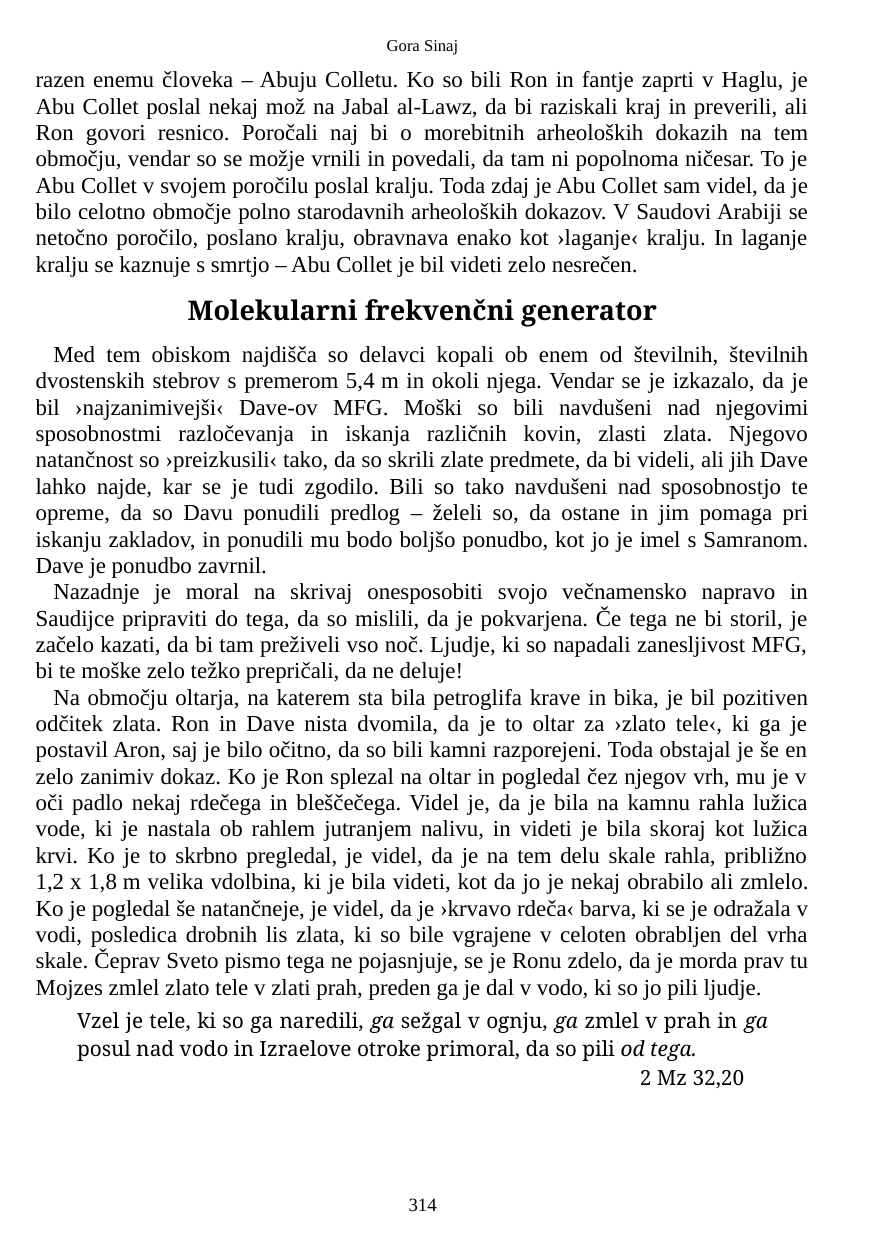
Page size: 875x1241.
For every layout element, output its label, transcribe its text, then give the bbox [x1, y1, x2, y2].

subtitle Molekularni frekvenčni generator [35, 292, 809, 329]
text Na območju oltarja, na katerem sta bila petroglifa krave in bika, je bil pozitiven odčitek zlata. Ron in Dave nista dvomila, da je to oltar za ›zlato tele‹, ki ga je postavil Aron, saj je bilo očitno, da so bili kamni razporejeni. Toda obstajal je še en zelo zanimiv dokaz. Ko je Ron splezal na oltar in pogledal čez njegov vrh, mu je v oči padlo nekaj rdečega in bleščečega. Videl je, da je bila na kamnu rahla lužica vode, ki je nastala ob rahlem jutranjem nalivu, in videti je bila skoraj kot lužica krvi. Ko je to skrbno pregledal, je videl, da je na tem delu skale rahla, približno 1,2 x 1,8 m velika vdolbina, ki je bila videti, kot da jo je nekaj obrabilo ali zmlelo. Ko je pogledal še natančneje, je videl, da je ›krvavo rdeča‹ barva, ki se je odražala v vodi, posledica drobnih lis zlata, ki so bile vgrajene v celoten obrabljen del vrha skale. Čeprav Sveto pismo tega ne pojasnjuje, se je Ronu zdelo, da je morda prav tu Mojzes zmlel zlato tele v zlati prah, preden ga je dal v vodo, ki so jo pili ljudje. [35, 684, 809, 1000]
text Med tem obiskom najdišča so delavci kopali ob enem od številnih, številnih dvostenskih stebrov s premerom 5,4 m in okoli njega. Vendar se je izkazalo, da je bil ›najzanimivejši‹ Dave-ov MFG. Moški so bili navdušeni nad njegovimi sposobnostmi razločevanja in iskanja različnih kovin, zlasti zlata. Njegovo natančnost so ›preizkusili‹ tako, da so skrili zlate predmete, da bi videli, ali jih Dave lahko najde, kar se je tudi zgodilo. Bili so tako navdušeni nad sposobnostjo te opreme, da so Davu ponudili predlog – želeli so, da ostane in jim pomaga pri iskanju zakladov, in ponudili mu bodo boljšo ponudbo, kot jo je imel s Samranom. Dave je ponudbo zavrnil. [35, 341, 809, 578]
text Nazadnje je moral na skrivaj onesposobiti svojo večnamensko napravo in Saudijce pripraviti do tega, da so mislili, da je pokvarjena. Če tega ne bi storil, je začelo kazati, da bi tam preživeli vso noč. Ljudje, ki so napadali zanesljivost MFG, bi te moške zelo težko prepričali, da ne deluje! [35, 578, 809, 684]
text razen enemu človeka – Abuju Colletu. Ko so bili Ron in fantje zaprti v Haglu, je Abu Collet poslal nekaj mož na Jabal al-Lawz, da bi raziskali kraj in preverili, ali Ron govori resnico. Poročali naj bi o morebitnih arheoloških dokazih na tem območju, vendar so se možje vrnili in povedali, da tam ni popolnoma ničesar. To je Abu Collet v svojem poročilu poslal kralju. Toda zdaj je Abu Collet sam videl, da je bilo celotno območje polno starodavnih arheoloških dokazov. V Saudovi Arabiji se netočno poročilo, poslano kralju, obravnava enako kot ›laganje‹ kralju. In laganje kralju se kaznuje s smrtjo – Abu Collet je bil videti zelo nesrečen. [35, 66, 809, 277]
text Vzel je tele, ki so ga naredili, ga sežgal v ognju, ga zmlel v prah in ga posul nad vodo in Izraelove otroke primoral, da so pili od tega. 2 Mz 32,20 [77, 1006, 768, 1091]
